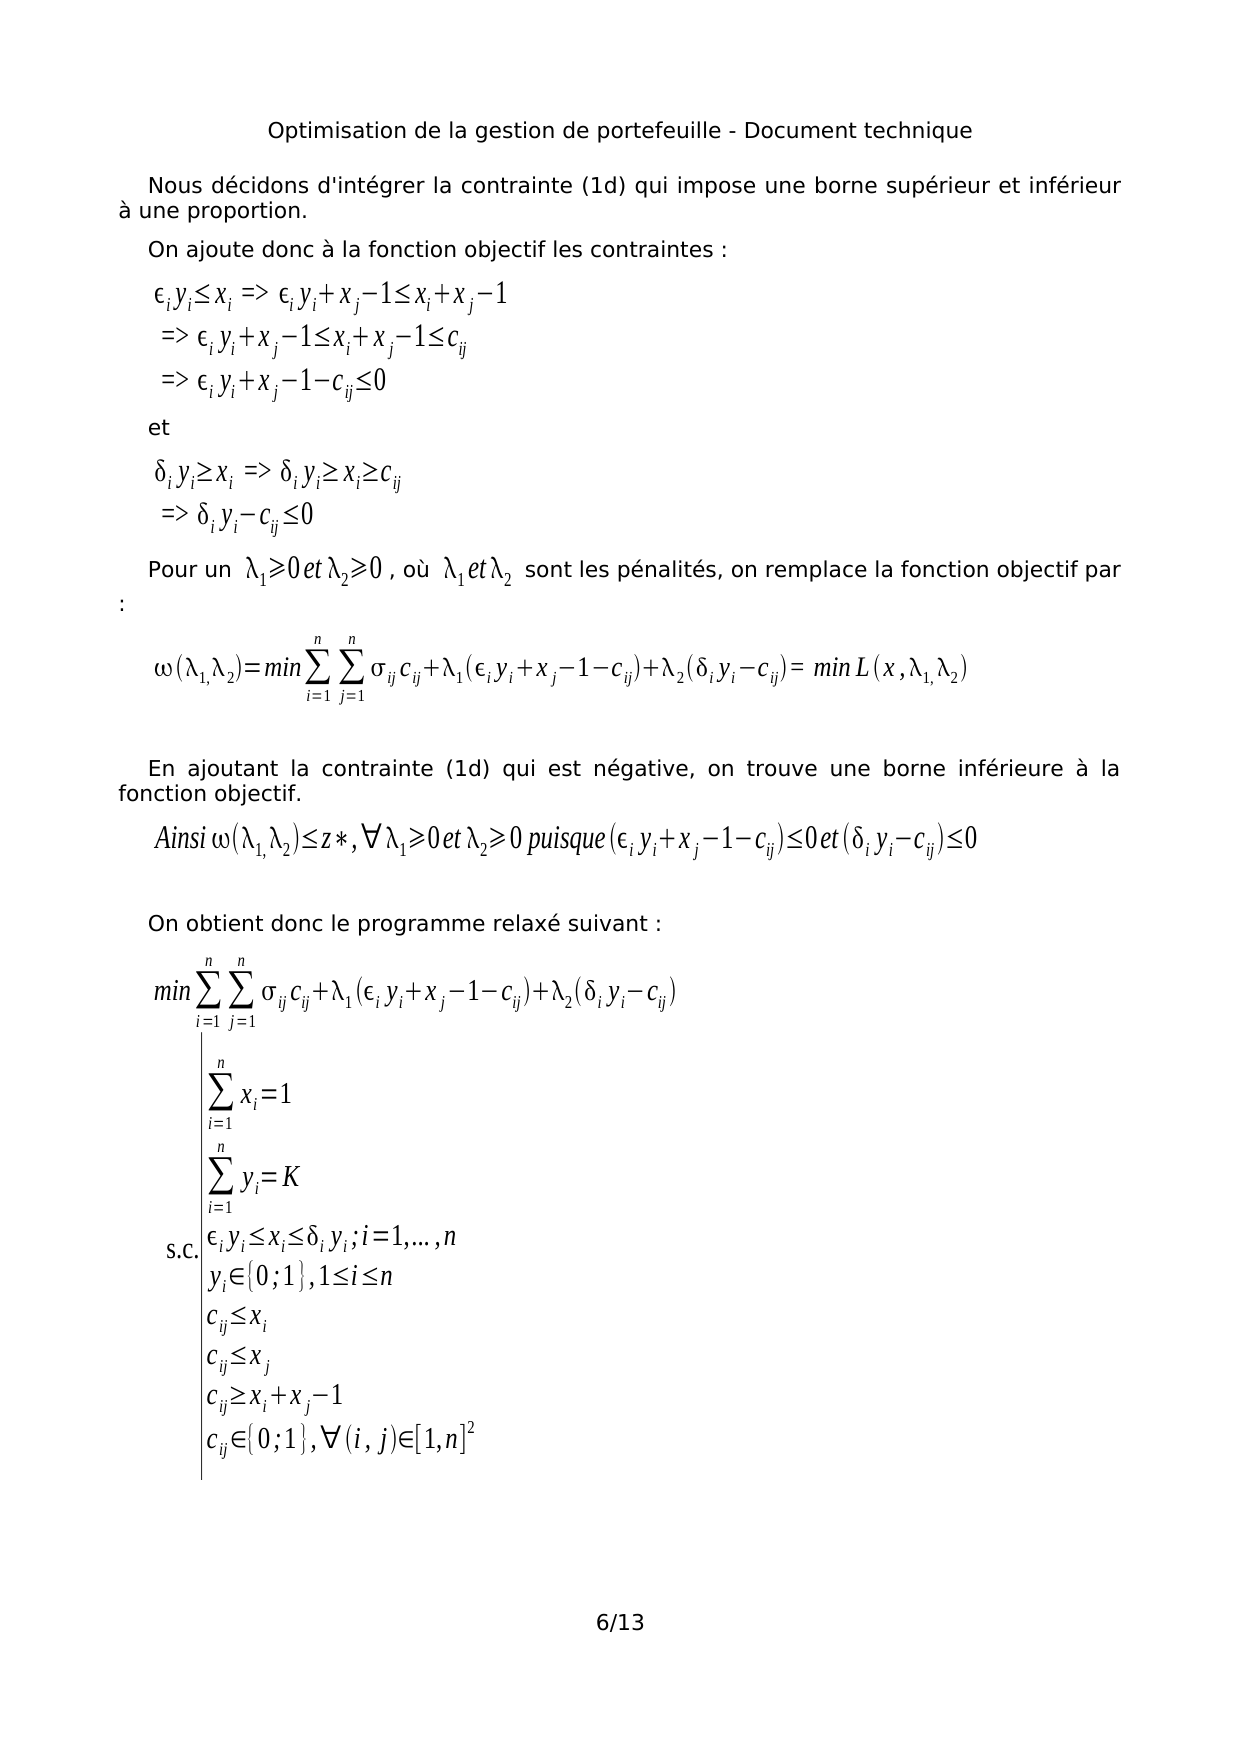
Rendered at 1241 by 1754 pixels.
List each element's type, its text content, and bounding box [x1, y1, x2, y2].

text On ajoute donc à la fonction objectif les contraintes : [118, 237, 1122, 262]
text On obtient donc le programme relaxé suivant : [118, 911, 1122, 937]
text Nous décidons d'intégrer la contrainte (1d) qui impose une borne supérieur et inférieur à une proportion. [118, 173, 1122, 224]
text En ajoutant la contrainte (1d) qui est négative, on trouve une borne inférieure à la fonction objectif. [118, 756, 1122, 807]
text Pour un , où sont les pénalités, on remplace la fonction objectif par : [118, 549, 1122, 616]
text et [118, 414, 1122, 440]
